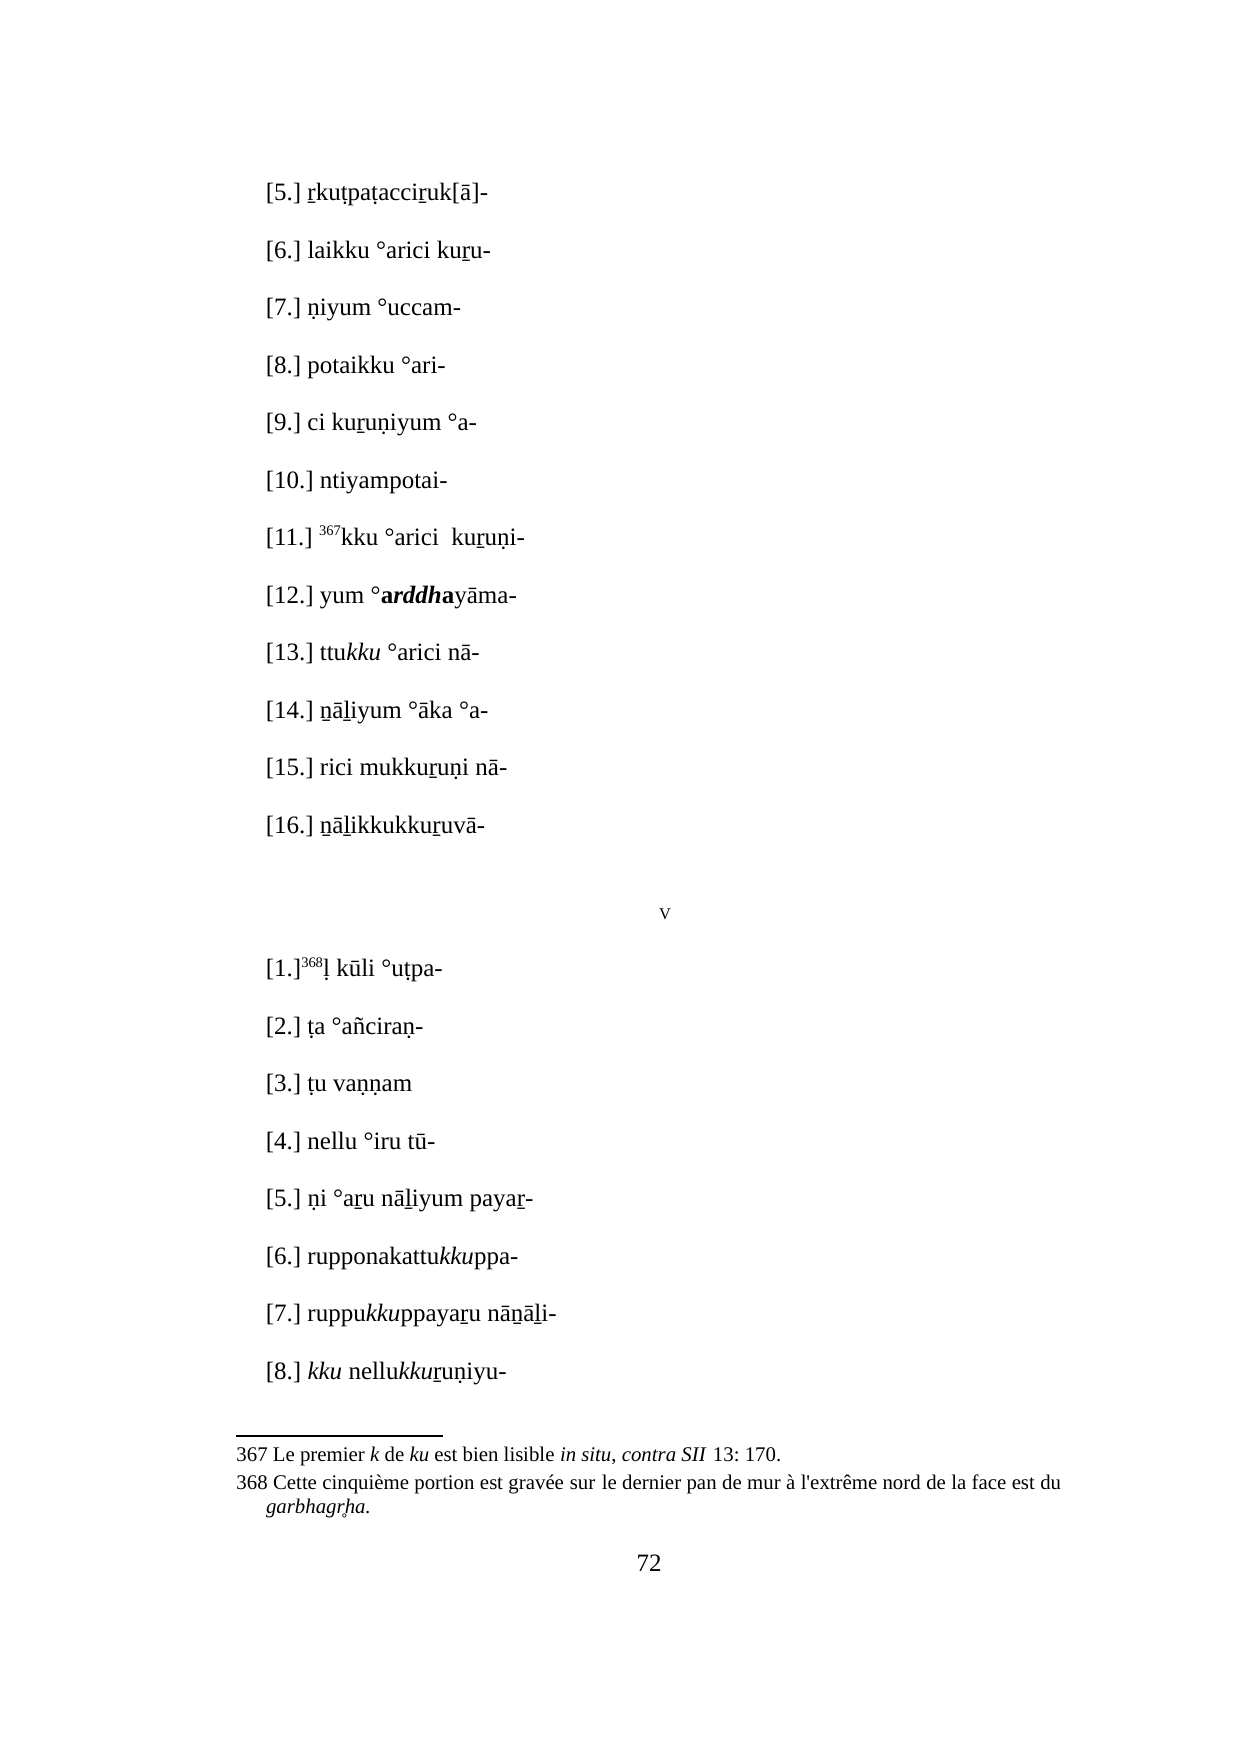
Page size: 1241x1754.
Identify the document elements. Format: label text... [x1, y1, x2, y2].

text [14.] ṉāḻiyum °āka °a- [266, 695, 1061, 723]
text Le premier k de ku est bien lisible in situ, contra SII 13: 170. [236, 1442, 1061, 1466]
text [13.] ttukku °arici nā- [266, 637, 1061, 666]
text [16.] ṉāḻikkukkuṟuvā- [266, 810, 1061, 838]
text [12.] yum °arddhayāma- [266, 580, 1061, 608]
text [8.] kku nellukkuṟuṇiyu- [266, 1356, 1061, 1385]
text [8.] potaikku °ari- [266, 350, 1061, 378]
text [6.] rupponakattukkuppa- [266, 1241, 1061, 1270]
text Cette cinquième portion est gravée sur le dernier pan de mur à l'extrême nord de la face est du garbhagr̥ha. [236, 1466, 1061, 1518]
text [4.] nellu °iru tū- [266, 1126, 1061, 1155]
text [2.] ṭa °añciraṇ- [266, 1011, 1061, 1040]
text v [298, 896, 1032, 925]
text [7.] ṇiyum °uccam- [266, 292, 1061, 321]
text [1.]ḷ kūli °uṭpa- [266, 953, 1061, 982]
text [15.] rici mukkuṟuṇi nā- [266, 752, 1061, 781]
text [5.] ṟkuṭpaṭacciṟuk[ā]- [266, 177, 1061, 206]
text [6.] laikku °arici kuṟu- [266, 235, 1061, 263]
text [10.] ntiyampotai- [266, 465, 1061, 493]
text [3.] ṭu vaṇṇam [266, 1068, 1061, 1097]
text [11.] kku °arici kuṟuṇi- [266, 522, 1061, 551]
text [5.] ṇi °aṟu nāḻiyum payaṟ- [266, 1183, 1061, 1212]
text [7.] ruppukkuppayaṟu nāṉāḻi- [266, 1298, 1061, 1327]
text [9.] ci kuṟuṇiyum °a- [266, 407, 1061, 436]
